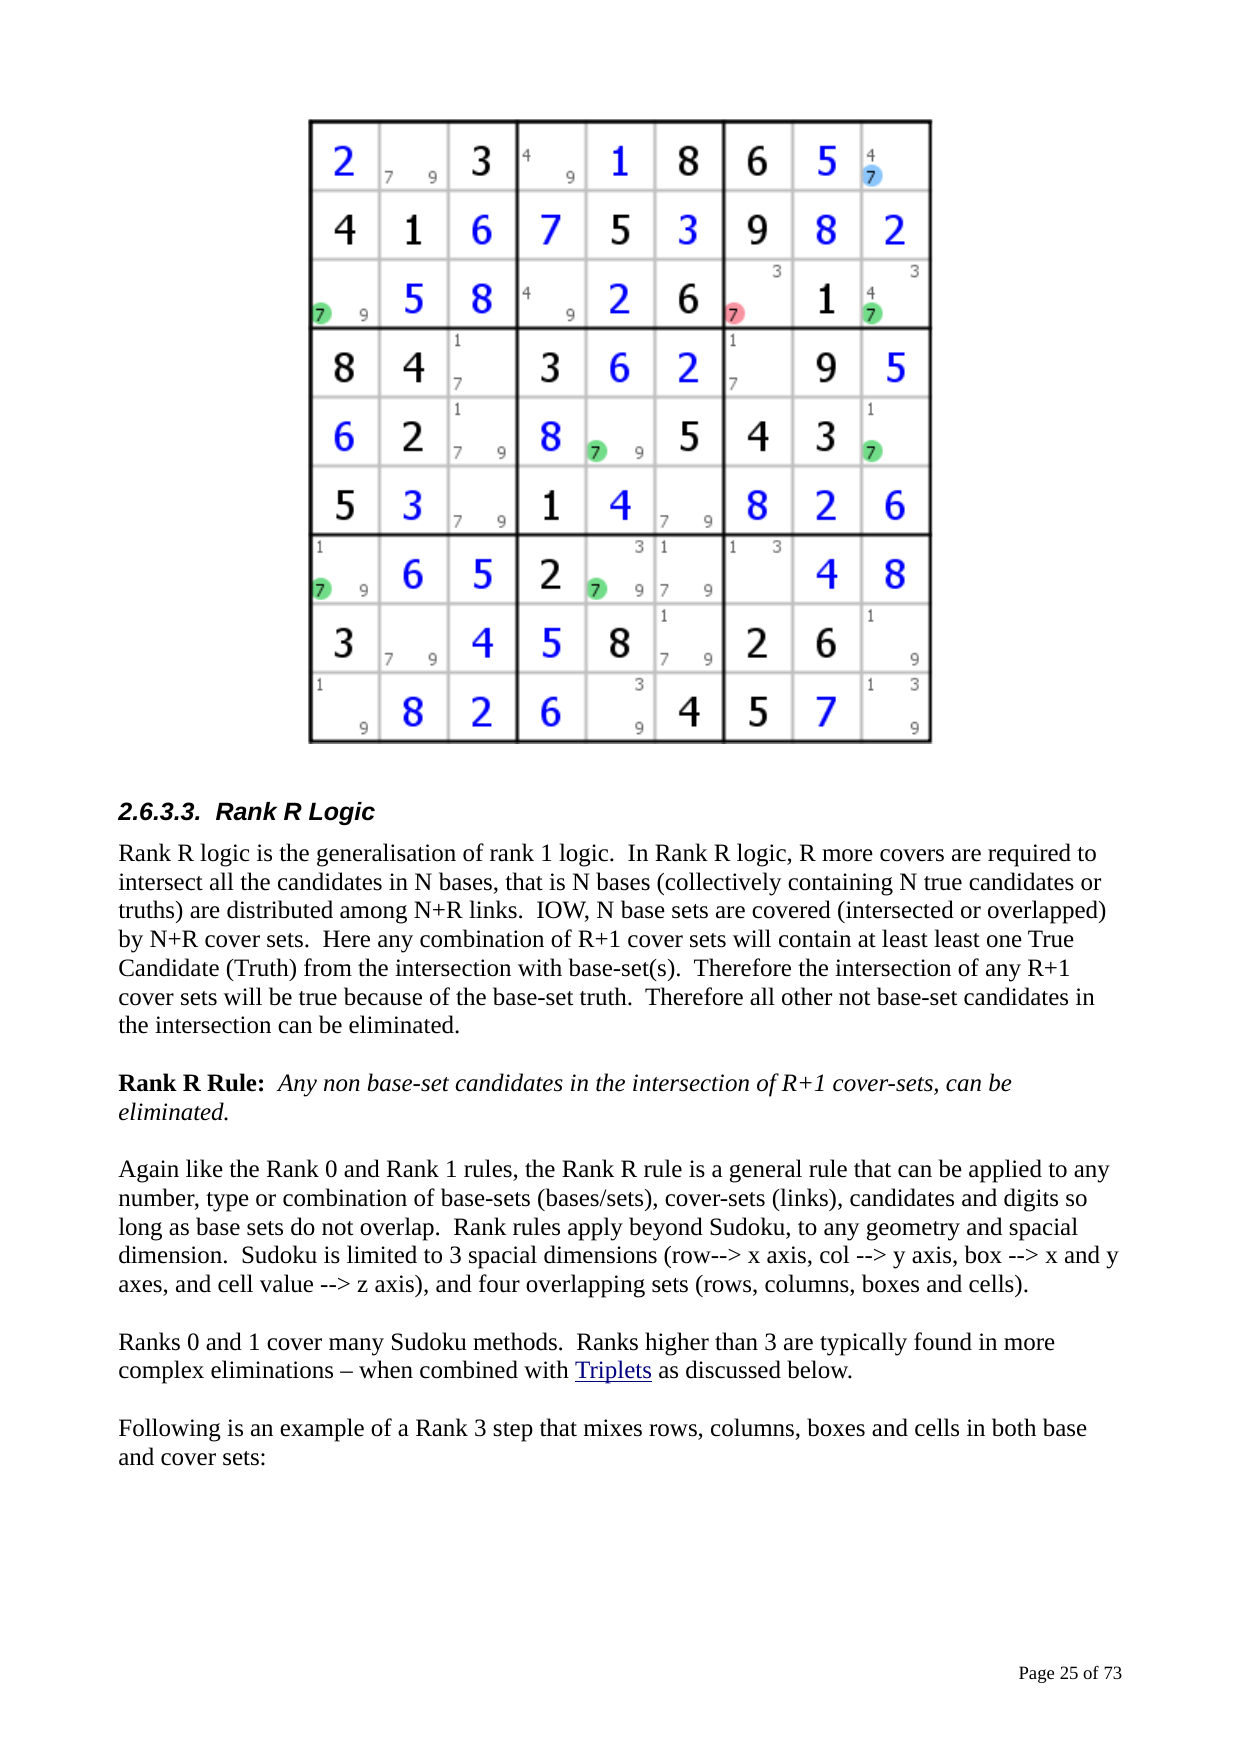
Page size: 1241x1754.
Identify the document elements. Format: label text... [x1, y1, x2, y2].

text Rank R logic is the generalisation of rank 1 logic. In Rank R logic, R more covers are required to intersect all the candidates in N bases, that is N bases (collectively containing N true candidates or truths) are distributed among N+R links. IOW, N base sets are covered (intersected or overlapped) by N+R cover sets. Here any combination of R+1 cover sets will contain at least least one True Candidate (Truth) from the intersection with base-set(s). Therefore the intersection of any R+1 cover sets will be true because of the base-set truth. Therefore all other not base-set candidates in the intersection can be eliminated. [118, 838, 1122, 1039]
picture [307, 118, 933, 744]
text Rank R Rule: Any non base-set candidates in the intersection of R+1 cover-sets, can be eliminated. [118, 1068, 1122, 1126]
text Again like the Rank 0 and Rank 1 rules, the Rank R rule is a general rule that can be applied to any number, type or combination of base-sets (bases/sets), cover-sets (links), candidates and digits so long as base sets do not overlap. Rank rules apply beyond Sudoku, to any geometry and spacial dimension. Sudoku is limited to 3 spacial dimensions (row--> x axis, col --> y axis, box --> x and y axes, and cell value --> z axis), and four overlapping sets (rows, columns, boxes and cells). [118, 1154, 1122, 1298]
text Following is an example of a Rank 3 step that mixes rows, columns, boxes and cells in both base and cover sets: [118, 1413, 1122, 1471]
subtitle Rank R Logic [118, 797, 1122, 826]
text Ranks 0 and 1 cover many Sudoku methods. Ranks higher than 3 are typically found in more complex eliminations – when combined with Triplets as discussed below. [118, 1327, 1122, 1384]
